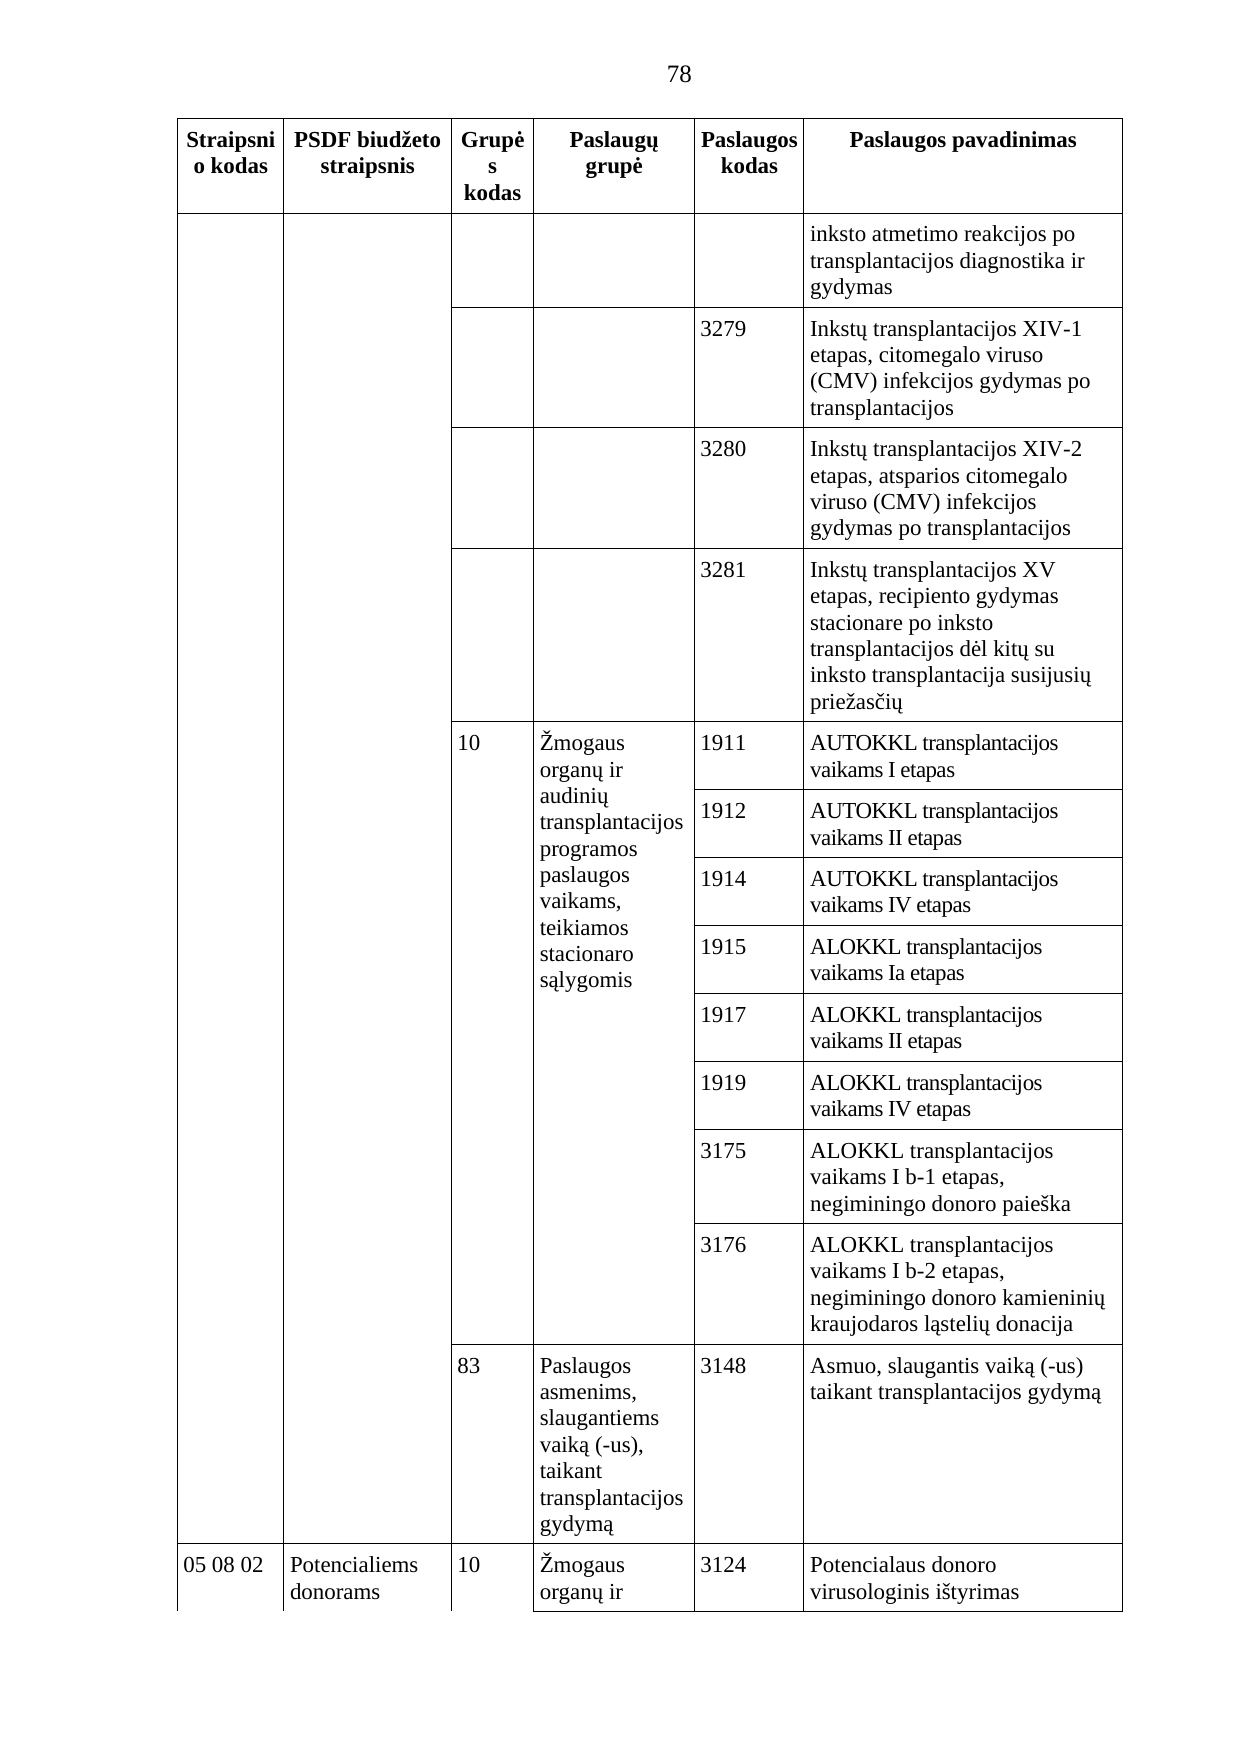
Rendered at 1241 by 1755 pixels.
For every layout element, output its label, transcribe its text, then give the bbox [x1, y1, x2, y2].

table_cell AUTOKKL transplantacijos vaikams II etapas [804, 790, 1122, 857]
table_cell inksto atmetimo reakcijos po transplantacijos diagnostika ir gydymas [804, 214, 1122, 307]
table_cell 1915 [695, 926, 803, 993]
table_cell [452, 214, 533, 307]
table_header PSDF biudžeto straipsnis [284, 119, 451, 212]
table_cell 3279 [695, 308, 803, 427]
table_cell [452, 549, 533, 721]
table_cell 3281 [695, 549, 803, 721]
table_cell 3176 [695, 1224, 803, 1344]
table_cell [534, 549, 694, 721]
table_cell [178, 307, 283, 427]
table_header Paslaugos pavadinimas [804, 119, 1122, 212]
table_cell [178, 214, 283, 307]
table_cell [534, 308, 694, 427]
table_cell Paslaugos asmenims, slaugantiems vaiką (-us), taikant transplantacijos gydymą [534, 1345, 694, 1543]
table_cell 05 08 02 [178, 1544, 283, 1611]
table_cell Žmogaus organų ir audinių transplantacijos programos paslaugos vaikams, teikiamos stacionaro sąlygomis [534, 722, 694, 1129]
table_cell [178, 1129, 283, 1223]
table_cell [178, 857, 283, 925]
table_cell [534, 428, 694, 548]
table_cell Inkstų transplantacijos XIV-2 etapas, atsparios citomegalo viruso (CMV) infekcijos gydymas po transplantacijos [804, 428, 1122, 548]
table_cell [452, 1061, 533, 1129]
table_cell [284, 307, 451, 427]
table_cell Inkstų transplantacijos XV etapas, recipiento gydymas stacionare po inksto transplantacijos dėl kitų su inksto transplantacija susijusių priežasčių [804, 549, 1122, 721]
table_cell ALOKKL transplantacijos vaikams Ia etapas [804, 926, 1122, 993]
table_cell [284, 925, 451, 993]
table_cell Žmogaus organų ir [534, 1544, 694, 1611]
table_cell [534, 214, 694, 307]
table_cell 3175 [695, 1130, 803, 1223]
table_cell ALOKKL transplantacijos vaikams I b-2 etapas, negiminingo donoro kamieninių kraujodaros ląstelių donacija [804, 1224, 1122, 1344]
table_cell [178, 789, 283, 857]
table_cell Asmuo, slaugantis vaiką (-us) taikant transplantacijos gydymą [804, 1345, 1122, 1543]
table_cell AUTOKKL transplantacijos vaikams I etapas [804, 722, 1122, 789]
table_cell [178, 427, 283, 548]
table_cell [452, 857, 533, 925]
table_cell ALOKKL transplantacijos vaikams IV etapas [804, 1062, 1122, 1129]
table_cell [534, 1129, 694, 1223]
table_header Paslaugų grupė [534, 119, 694, 212]
table_cell [178, 1061, 283, 1129]
table_cell [284, 214, 451, 307]
table_cell ALOKKL transplantacijos vaikams II etapas [804, 994, 1122, 1061]
table_cell 1914 [695, 858, 803, 925]
table_cell [452, 428, 533, 548]
table_cell Potencialiems donorams [284, 1544, 451, 1611]
table_cell 1917 [695, 994, 803, 1061]
table_cell 3148 [695, 1345, 803, 1543]
table_cell [178, 993, 283, 1061]
table_cell [284, 1129, 451, 1223]
table_cell [452, 993, 533, 1061]
table_cell [178, 925, 283, 993]
table_cell [452, 308, 533, 427]
table_header Paslaugos kodas [695, 119, 803, 212]
table_cell 3124 [695, 1544, 803, 1611]
table_cell [178, 548, 283, 721]
table_cell [178, 721, 283, 789]
table_cell 10 [452, 722, 533, 789]
table_cell [452, 1129, 533, 1223]
table_cell [284, 993, 451, 1061]
table_cell 10 [452, 1544, 533, 1611]
table_cell [284, 721, 451, 789]
table_cell [178, 1223, 283, 1543]
table_cell [284, 857, 451, 925]
table_cell Potencialaus donoro virusologinis ištyrimas [804, 1544, 1122, 1611]
table_cell 3280 [695, 428, 803, 548]
table_cell [284, 548, 451, 721]
table_cell [452, 789, 533, 857]
table_header Straipsnio kodas [178, 119, 283, 212]
table_cell [695, 214, 803, 307]
table_cell [534, 1223, 694, 1344]
table_cell [284, 1223, 451, 1543]
table_cell [284, 789, 451, 857]
table_cell 1911 [695, 722, 803, 789]
table_cell [452, 1223, 533, 1344]
table_cell Inkstų transplantacijos XIV-1 etapas, citomegalo viruso (CMV) infekcijos gydymas po transplantacijos [804, 308, 1122, 427]
table_cell 83 [452, 1345, 533, 1543]
table_header Grupės kodas [452, 119, 533, 212]
table_cell 1919 [695, 1062, 803, 1129]
table_cell [284, 427, 451, 548]
table_cell ALOKKL transplantacijos vaikams I b-1 etapas, negiminingo donoro paieška [804, 1130, 1122, 1223]
table_cell AUTOKKL transplantacijos vaikams IV etapas [804, 858, 1122, 925]
table_cell [284, 1061, 451, 1129]
table_cell [452, 925, 533, 993]
table_cell 1912 [695, 790, 803, 857]
